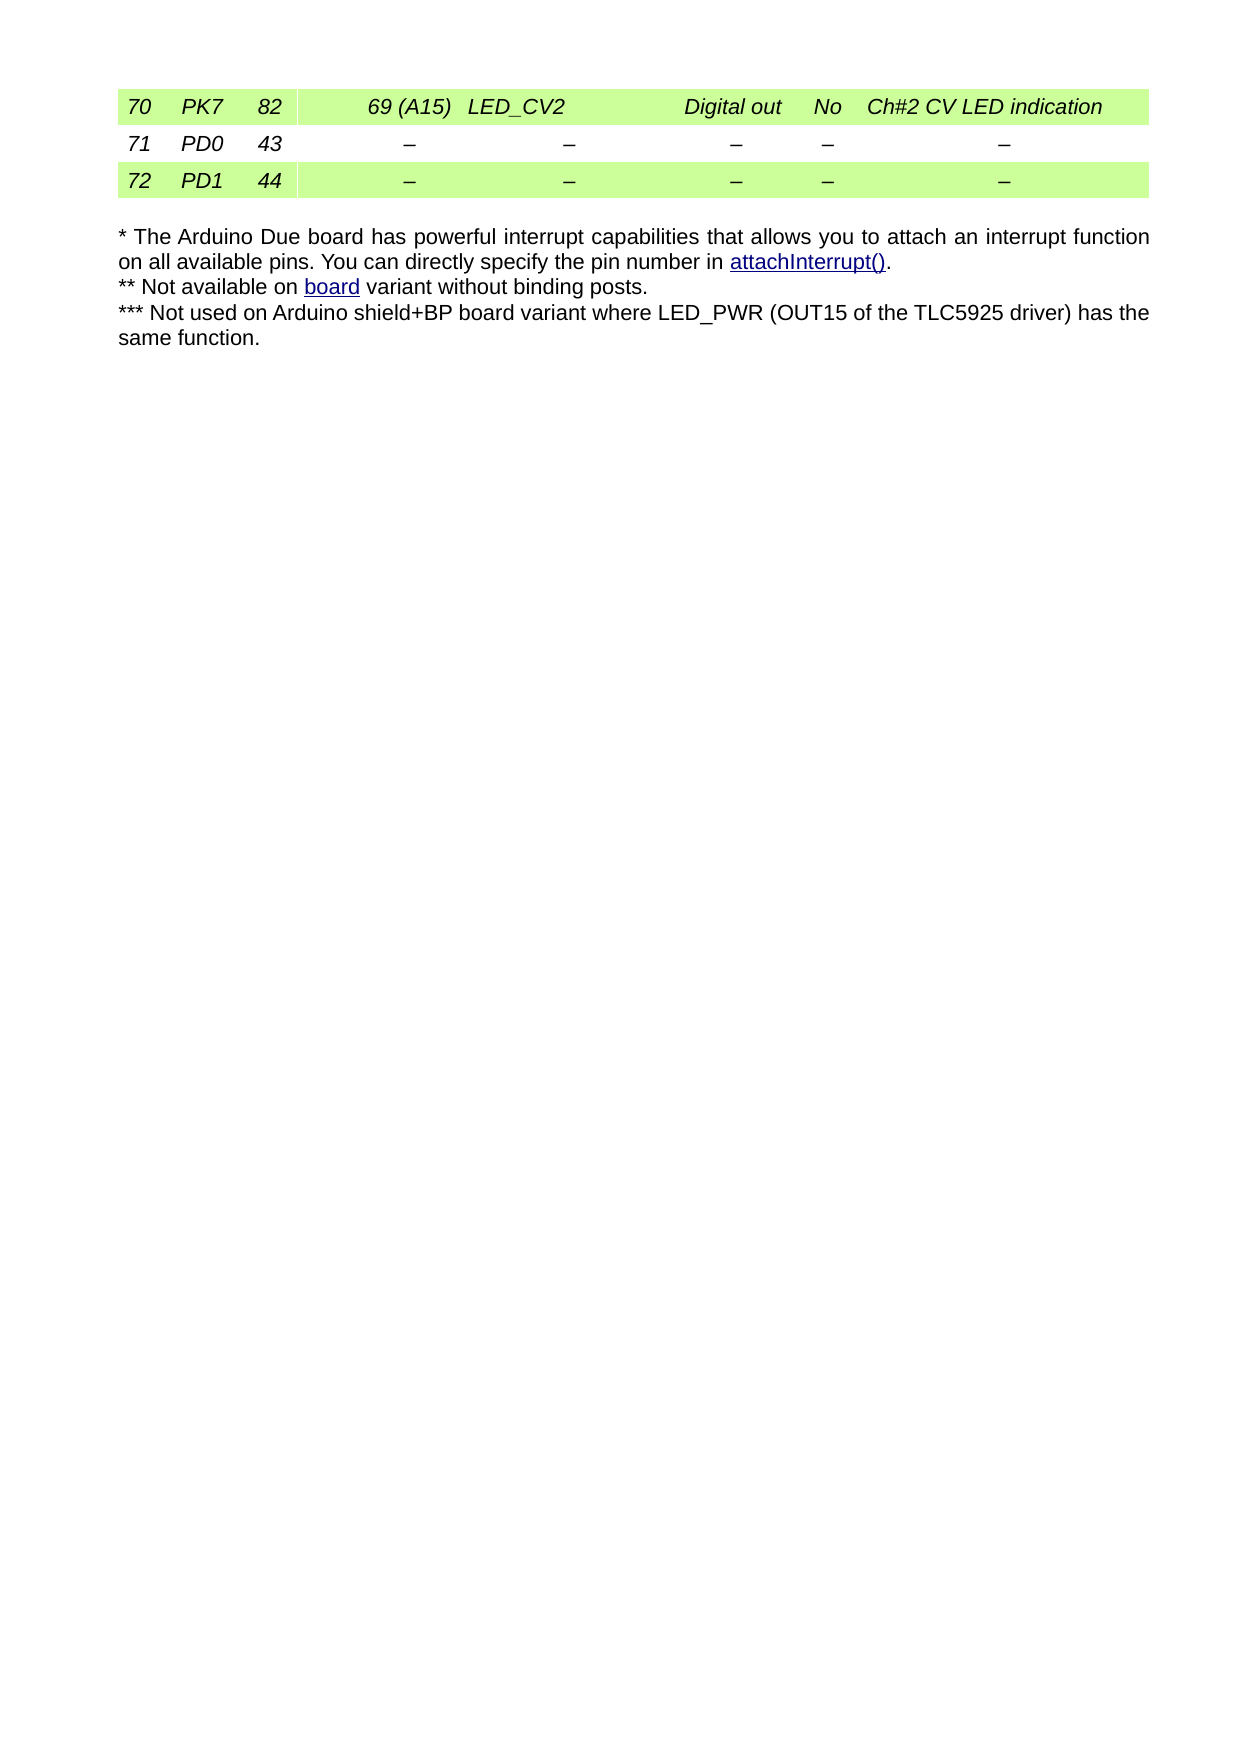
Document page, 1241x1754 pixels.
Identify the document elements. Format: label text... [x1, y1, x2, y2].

table_cell – [462, 125, 678, 162]
table_cell PD0 [162, 125, 244, 162]
table_cell 82 [244, 89, 297, 125]
table_cell – [861, 125, 1149, 162]
text ** Not available on board variant without binding posts. [118, 274, 1152, 299]
table_cell – [861, 162, 1149, 198]
table_cell 43 [244, 125, 297, 162]
table_cell Digital out [678, 89, 796, 125]
table_cell 44 [244, 162, 297, 198]
table_cell [298, 125, 359, 162]
table_cell [298, 162, 359, 198]
table_cell 72 [118, 162, 162, 198]
table_cell – [359, 125, 462, 162]
table_cell – [678, 162, 796, 198]
table_cell Ch#2 CV LED indication [861, 89, 1149, 125]
table_cell PK7 [162, 89, 244, 125]
table_cell 70 [118, 89, 162, 125]
table_cell 69 (A15) [359, 89, 462, 125]
table_cell – [462, 162, 678, 198]
table_cell – [678, 125, 796, 162]
table_cell – [359, 162, 462, 198]
table_cell LED_CV2 [462, 89, 678, 125]
table_cell 71 [118, 125, 162, 162]
table_cell [298, 89, 359, 125]
table_cell – [796, 162, 861, 198]
text * The Arduino Due board has powerful interrupt capabilities that allows you to attach an interrupt function on all available pins. You can directly specify the pin number in attachInterrupt(). [118, 224, 1152, 274]
table_cell PD1 [162, 162, 244, 198]
table_cell No [796, 89, 861, 125]
text *** Not used on Arduino shield+BP board variant where LED_PWR (OUT15 of the TLC5925 driver) has the same function. [118, 299, 1152, 350]
table_cell – [796, 125, 861, 162]
